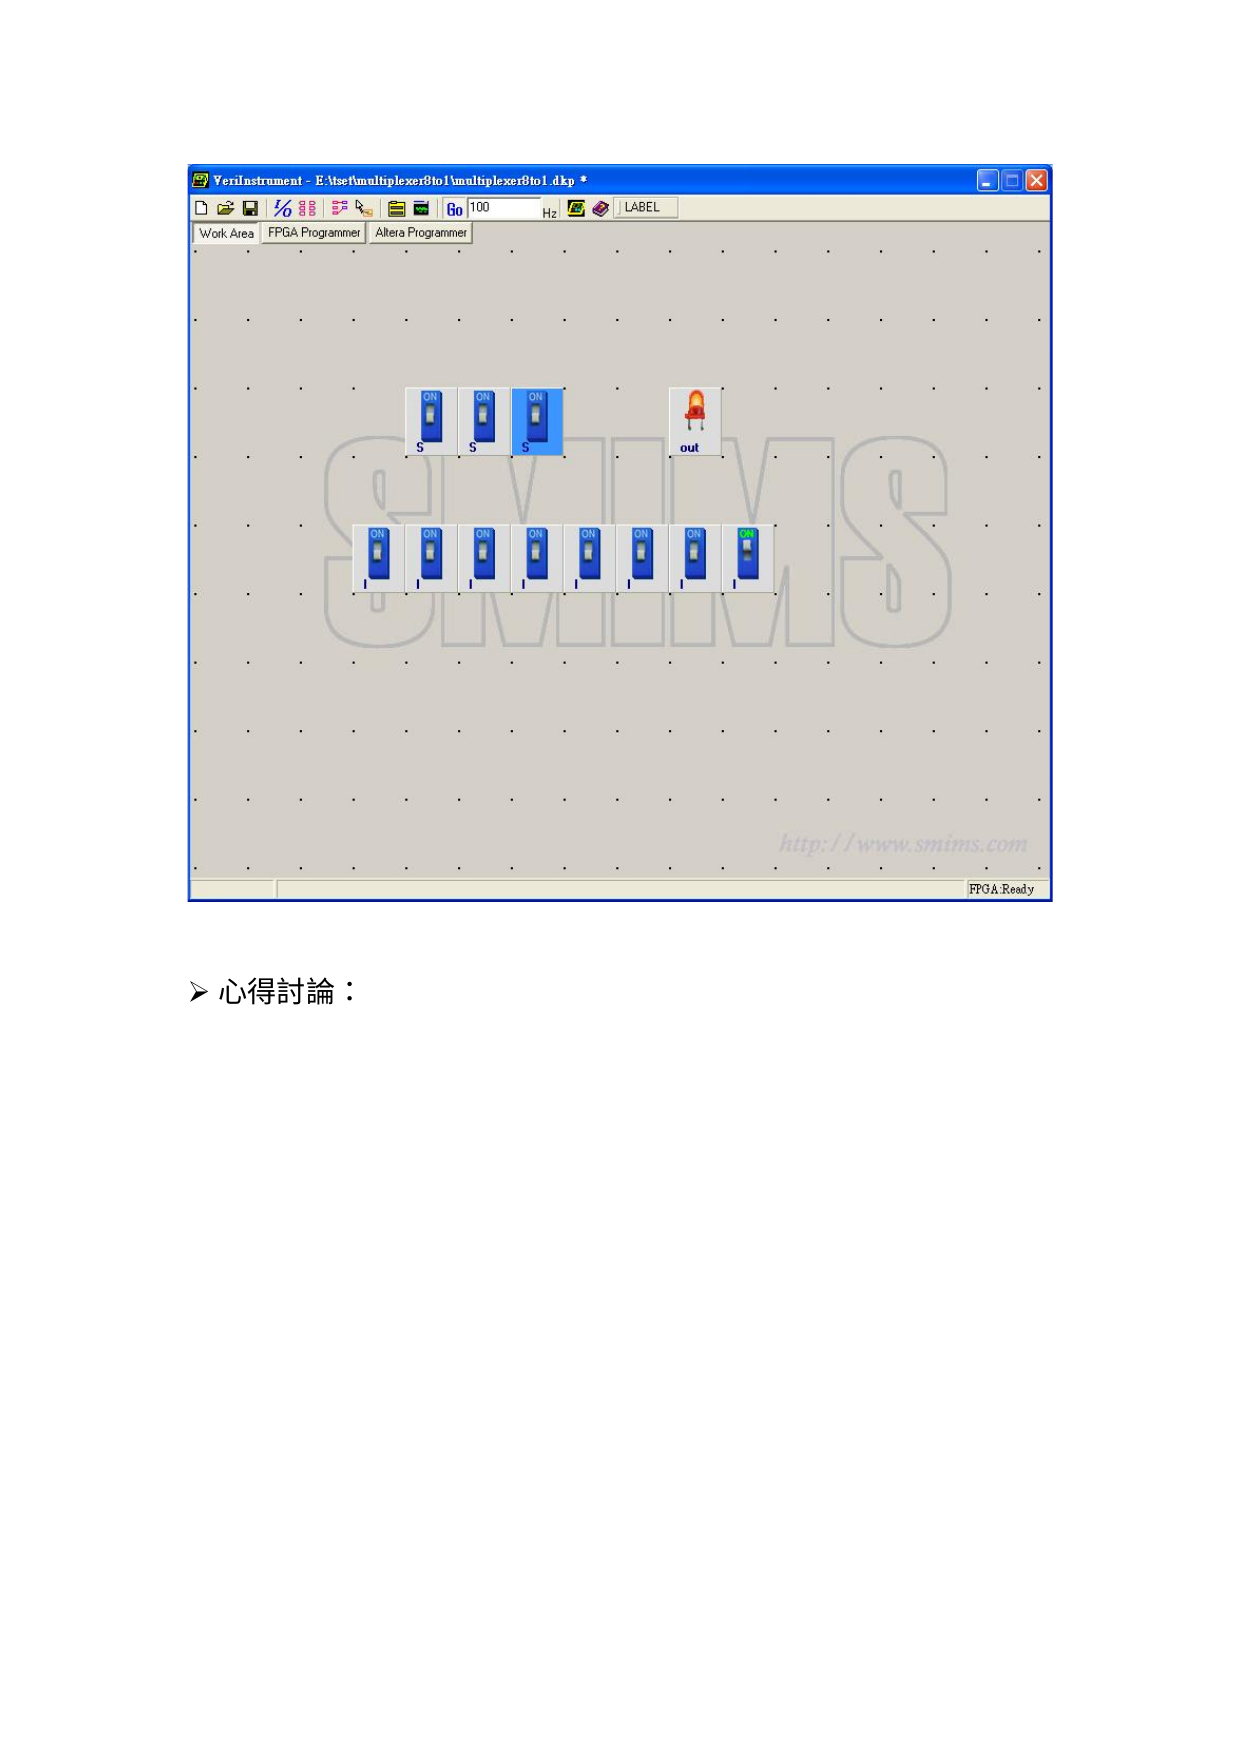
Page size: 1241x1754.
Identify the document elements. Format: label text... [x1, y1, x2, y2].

picture [187, 164, 1053, 902]
text  心得討論： [187, 952, 1053, 1027]
